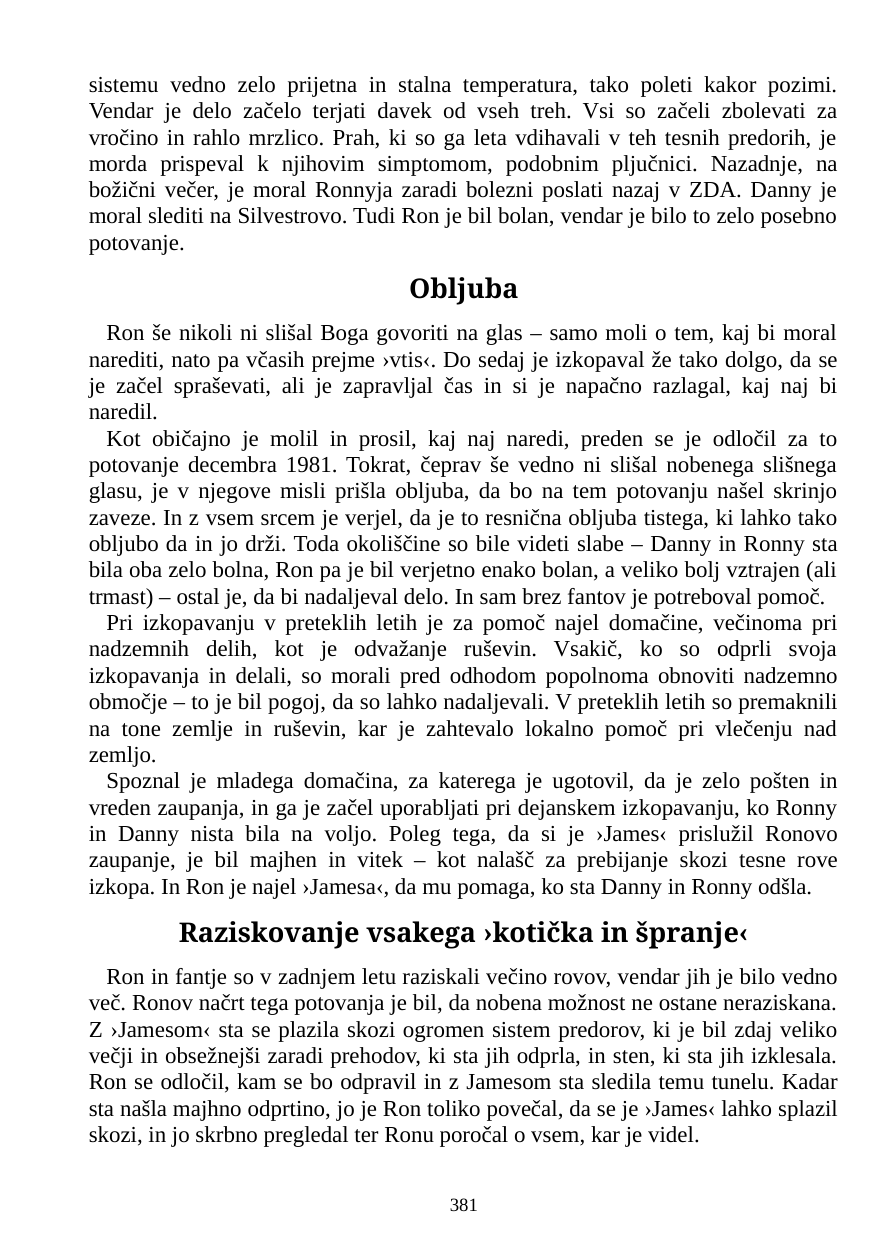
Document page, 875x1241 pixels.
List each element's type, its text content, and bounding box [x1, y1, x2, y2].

text Pri izkopavanju v preteklih letih je za pomoč najel domačine, večinoma pri nadzemnih delih, kot je odvažanje ruševin. Vsakič, ko so odprli svoja izkopavanja in delali, so morali pred odhodom popolnoma obnoviti nadzemno območje – to je bil pogoj, da so lahko nadaljevali. V preteklih letih so premaknili na tone zemlje in ruševin, kar je zahtevalo lokalno pomoč pri vlečenju nad zemljo. [88, 609, 839, 767]
text Ron še nikoli ni slišal Boga govoriti na glas – samo moli o tem, kaj bi moral narediti, nato pa včasih prejme ›vtis‹. Do sedaj je izkopaval že tako dolgo, da se je začel spraševati, ali je zapravljal čas in si je napačno razlagal, kaj naj bi naredil. [88, 319, 839, 425]
text sistemu vedno zelo prijetna in stalna temperatura, tako poleti kakor pozimi. Vendar je delo začelo terjati davek od vseh treh. Vsi so začeli zbolevati za vročino in rahlo mrzlico. Prah, ki so ga leta vdihavali v teh tesnih predorih, je morda prispeval k njihovim simptomom, podobnim pljučnici. Nazadnje, na božični večer, je moral Ronnyja zaradi bolezni poslati nazaj v ZDA. Danny je moral slediti na Silvestrovo. Tudi Ron je bil bolan, vendar je bilo to zelo posebno potovanje. [88, 71, 839, 255]
subtitle Obljuba [88, 270, 839, 307]
text Spoznal je mladega domačina, za katerega je ugotovil, da je zelo pošten in vreden zaupanja, in ga je začel uporabljati pri dejanskem izkopavanju, ko Ronny in Danny nista bila na voljo. Poleg tega, da si je ›James‹ prislužil Ronovo zaupanje, je bil majhen in vitek – kot nalašč za prebijanje skozi tesne rove izkopa. In Ron je najel ›Jamesa‹, da mu pomaga, ko sta Danny in Ronny odšla. [88, 767, 839, 899]
text Ron in fantje so v zadnjem letu raziskali večino rovov, vendar jih je bilo vedno več. Ronov načrt tega potovanja je bil, da nobena možnost ne ostane neraziskana. Z ›Jamesom‹ sta se plazila skozi ogromen sistem predorov, ki je bil zdaj veliko večji in obsežnejši zaradi prehodov, ki sta jih odprla, in sten, ki sta jih izklesala. Ron se odločil, kam se bo odpravil in z Jamesom sta sledila temu tunelu. Kadar sta našla majhno odprtino, jo je Ron toliko povečal, da se je ›James‹ lahko splazil skozi, in jo skrbno pregledal ter Ronu poročal o vsem, kar je videl. [88, 963, 839, 1147]
subtitle Raziskovanje vsakega ›kotička in špranje‹ [88, 914, 839, 951]
text Kot običajno je molil in prosil, kaj naj naredi, preden se je odločil za to potovanje decembra 1981. Tokrat, čeprav še vedno ni slišal nobenega slišnega glasu, je v njegove misli prišla obljuba, da bo na tem potovanju našel skrinjo zaveze. In z vsem srcem je verjel, da je to resnična obljuba tistega, ki lahko tako obljubo da in jo drži. Toda okoliščine so bile videti slabe – Danny in Ronny sta bila oba zelo bolna, Ron pa je bil verjetno enako bolan, a veliko bolj vztrajen (ali trmast) – ostal je, da bi nadaljeval delo. In sam brez fantov je potreboval pomoč. [88, 425, 839, 609]
